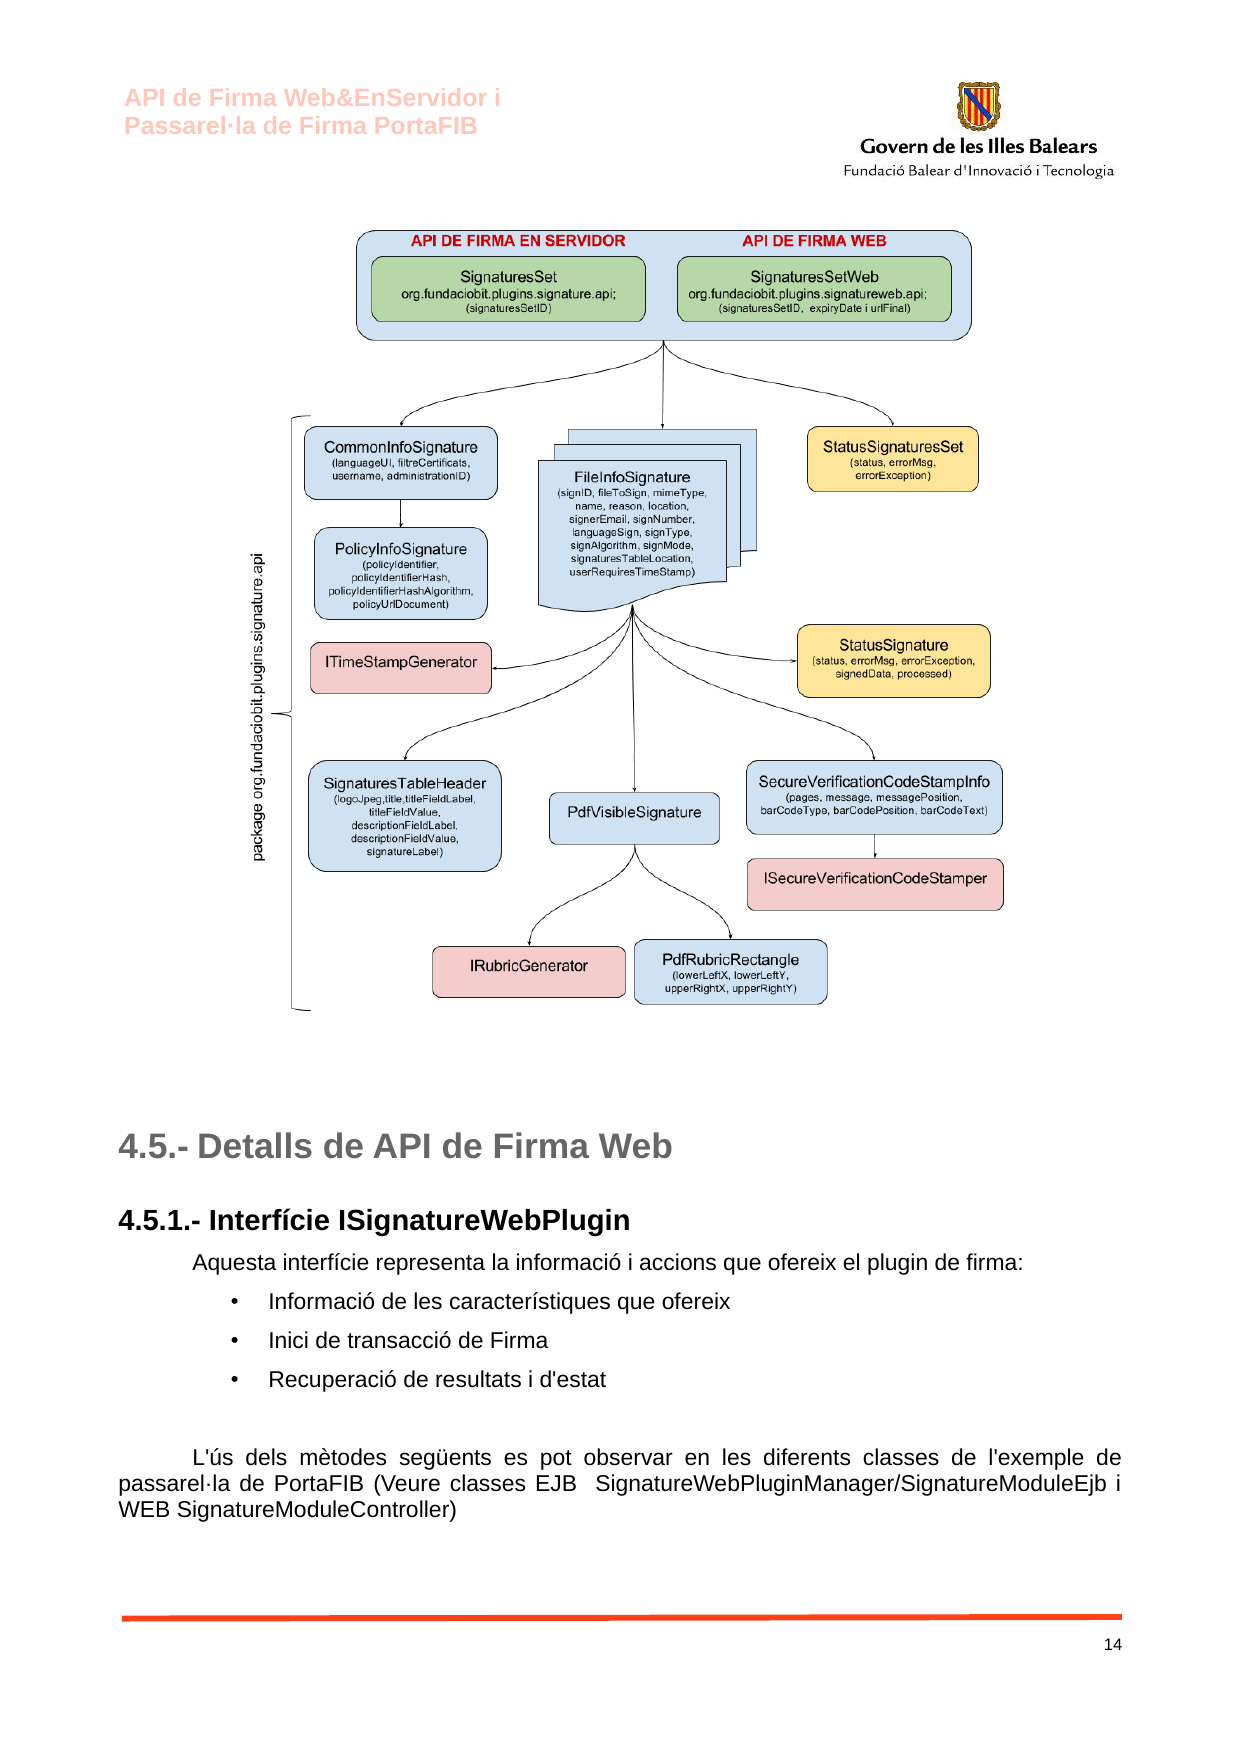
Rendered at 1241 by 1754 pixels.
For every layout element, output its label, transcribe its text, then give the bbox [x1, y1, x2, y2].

text L'ús dels mètodes següents es pot observar en les diferents classes de l'exemple de passarel·la de PortaFIB (Veure classes EJB SignatureWebPluginManager/SignatureModuleEjb i WEB SignatureModuleController) [118, 1443, 1122, 1522]
picture [840, 82, 1117, 179]
list Recuperació de resultats i d'estat [231, 1366, 1122, 1392]
text Aquesta interfície representa la informació i accions que ofereix el plugin de firma: [118, 1249, 1122, 1276]
list Informació de les característiques que ofereix [231, 1288, 1122, 1314]
list Inici de transacció de Firma [231, 1327, 1122, 1353]
subtitle Detalls de API de Firma Web [118, 1125, 1122, 1166]
picture [226, 218, 1015, 1023]
subtitle Interfície ISignatureWebPlugin [118, 1203, 1122, 1237]
